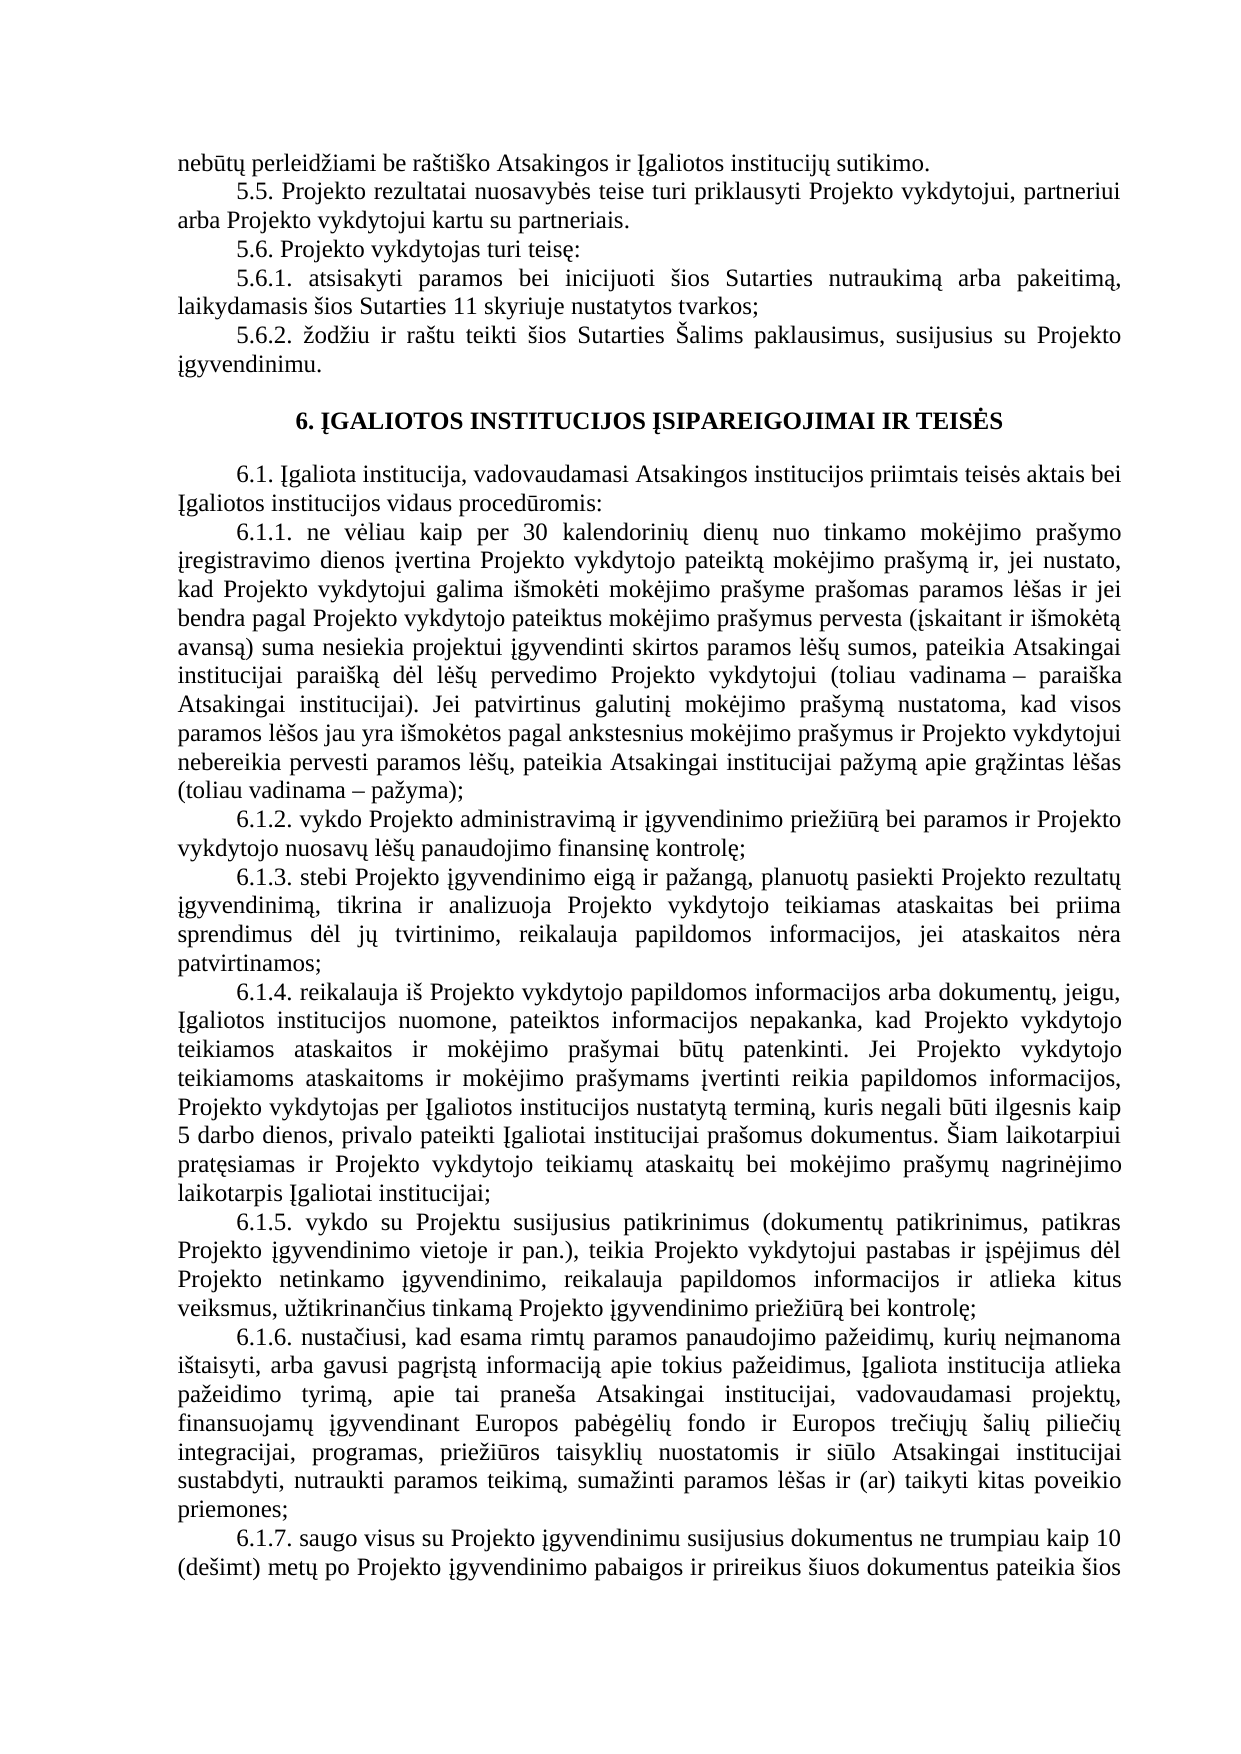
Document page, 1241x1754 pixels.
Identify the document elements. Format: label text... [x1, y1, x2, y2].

text 6.1.4. reikalauja iš Projekto vykdytojo papildomos informacijos arba dokumentų, jeigu, Įgaliotos institucijos nuomone, pateiktos informacijos nepakanka, kad Projekto vykdytojo teikiamos ataskaitos ir mokėjimo prašymai būtų patenkinti. Jei Projekto vykdytojo teikiamoms ataskaitoms ir mokėjimo prašymams įvertinti reikia papildomos informacijos, Projekto vykdytojas per Įgaliotos institucijos nustatytą terminą, kuris negali būti ilgesnis kaip 5 darbo dienos, privalo pateikti Įgaliotai institucijai prašomus dokumentus. Šiam laikotarpiui pratęsiamas ir Projekto vykdytojo teikiamų ataskaitų bei mokėjimo prašymų nagrinėjimo laikotarpis Įgaliotai institucijai; [177, 977, 1122, 1207]
text 6.1.2. vykdo Projekto administravimą ir įgyvendinimo priežiūrą bei paramos ir Projekto vykdytojo nuosavų lėšų panaudojimo finansinę kontrolę; [177, 804, 1122, 862]
text 6.1.7. saugo visus su Projekto įgyvendinimu susijusius dokumentus ne trumpiau kaip 10 (dešimt) metų po Projekto įgyvendinimo pabaigos ir prireikus šiuos dokumentus pateikia šios [177, 1523, 1122, 1580]
text 6.1. Įgaliota institucija, vadovaudamasi Atsakingos institucijos priimtais teisės aktais bei Įgaliotos institucijos vidaus procedūromis: [177, 459, 1122, 517]
text 5.6. Projekto vykdytojas turi teisę: [177, 234, 1122, 263]
text 6. ĮGALIOTOS INSTITUCIJOS ĮSIPAREIGOJIMAI IR TEISĖS [177, 406, 1122, 435]
text 6.1.3. stebi Projekto įgyvendinimo eigą ir pažangą, planuotų pasiekti Projekto rezultatų įgyvendinimą, tikrina ir analizuoja Projekto vykdytojo teikiamas ataskaitas bei priima sprendimus dėl jų tvirtinimo, reikalauja papildomos informacijos, jei ataskaitos nėra patvirtinamos; [177, 862, 1122, 977]
text 6.1.1. ne vėliau kaip per 30 kalendorinių dienų nuo tinkamo mokėjimo prašymo įregistravimo dienos įvertina Projekto vykdytojo pateiktą mokėjimo prašymą ir, jei nustato, kad Projekto vykdytojui galima išmokėti mokėjimo prašyme prašomas paramos lėšas ir jei bendra pagal Projekto vykdytojo pateiktus mokėjimo prašymus pervesta (įskaitant ir išmokėtą avansą) suma nesiekia projektui įgyvendinti skirtos paramos lėšų sumos, pateikia Atsakingai institucijai paraišką dėl lėšų pervedimo Projekto vykdytojui (toliau vadinama – paraiška Atsakingai institucijai). Jei patvirtinus galutinį mokėjimo prašymą nustatoma, kad visos paramos lėšos jau yra išmokėtos pagal ankstesnius mokėjimo prašymus ir Projekto vykdytojui nebereikia pervesti paramos lėšų, pateikia Atsakingai institucijai pažymą apie grąžintas lėšas (toliau vadinama – pažyma); [177, 517, 1122, 804]
text 6.1.6. nustačiusi, kad esama rimtų paramos panaudojimo pažeidimų, kurių neįmanoma ištaisyti, arba gavusi pagrįstą informaciją apie tokius pažeidimus, Įgaliota institucija atlieka pažeidimo tyrimą, apie tai praneša Atsakingai institucijai, vadovaudamasi projektų, finansuojamų įgyvendinant Europos pabėgėlių fondo ir Europos trečiųjų šalių piliečių integracijai, programas, priežiūros taisyklių nuostatomis ir siūlo Atsakingai institucijai sustabdyti, nutraukti paramos teikimą, sumažinti paramos lėšas ir (ar) taikyti kitas poveikio priemones; [177, 1322, 1122, 1523]
text 5.6.1. atsisakyti paramos bei inicijuoti šios Sutarties nutraukimą arba pakeitimą, laikydamasis šios Sutarties 11 skyriuje nustatytos tvarkos; [177, 263, 1122, 320]
text nebūtų perleidžiami be raštiško Atsakingos ir Įgaliotos institucijų sutikimo. [177, 148, 1122, 176]
text 6.1.5. vykdo su Projektu susijusius patikrinimus (dokumentų patikrinimus, patikras Projekto įgyvendinimo vietoje ir pan.), teikia Projekto vykdytojui pastabas ir įspėjimus dėl Projekto netinkamo įgyvendinimo, reikalauja papildomos informacijos ir atlieka kitus veiksmus, užtikrinančius tinkamą Projekto įgyvendinimo priežiūrą bei kontrolę; [177, 1207, 1122, 1322]
text 5.6.2. žodžiu ir raštu teikti šios Sutarties Šalims paklausimus, susijusius su Projekto įgyvendinimu. [177, 320, 1122, 378]
text 5.5. Projekto rezultatai nuosavybės teise turi priklausyti Projekto vykdytojui, partneriui arba Projekto vykdytojui kartu su partneriais. [177, 176, 1122, 234]
